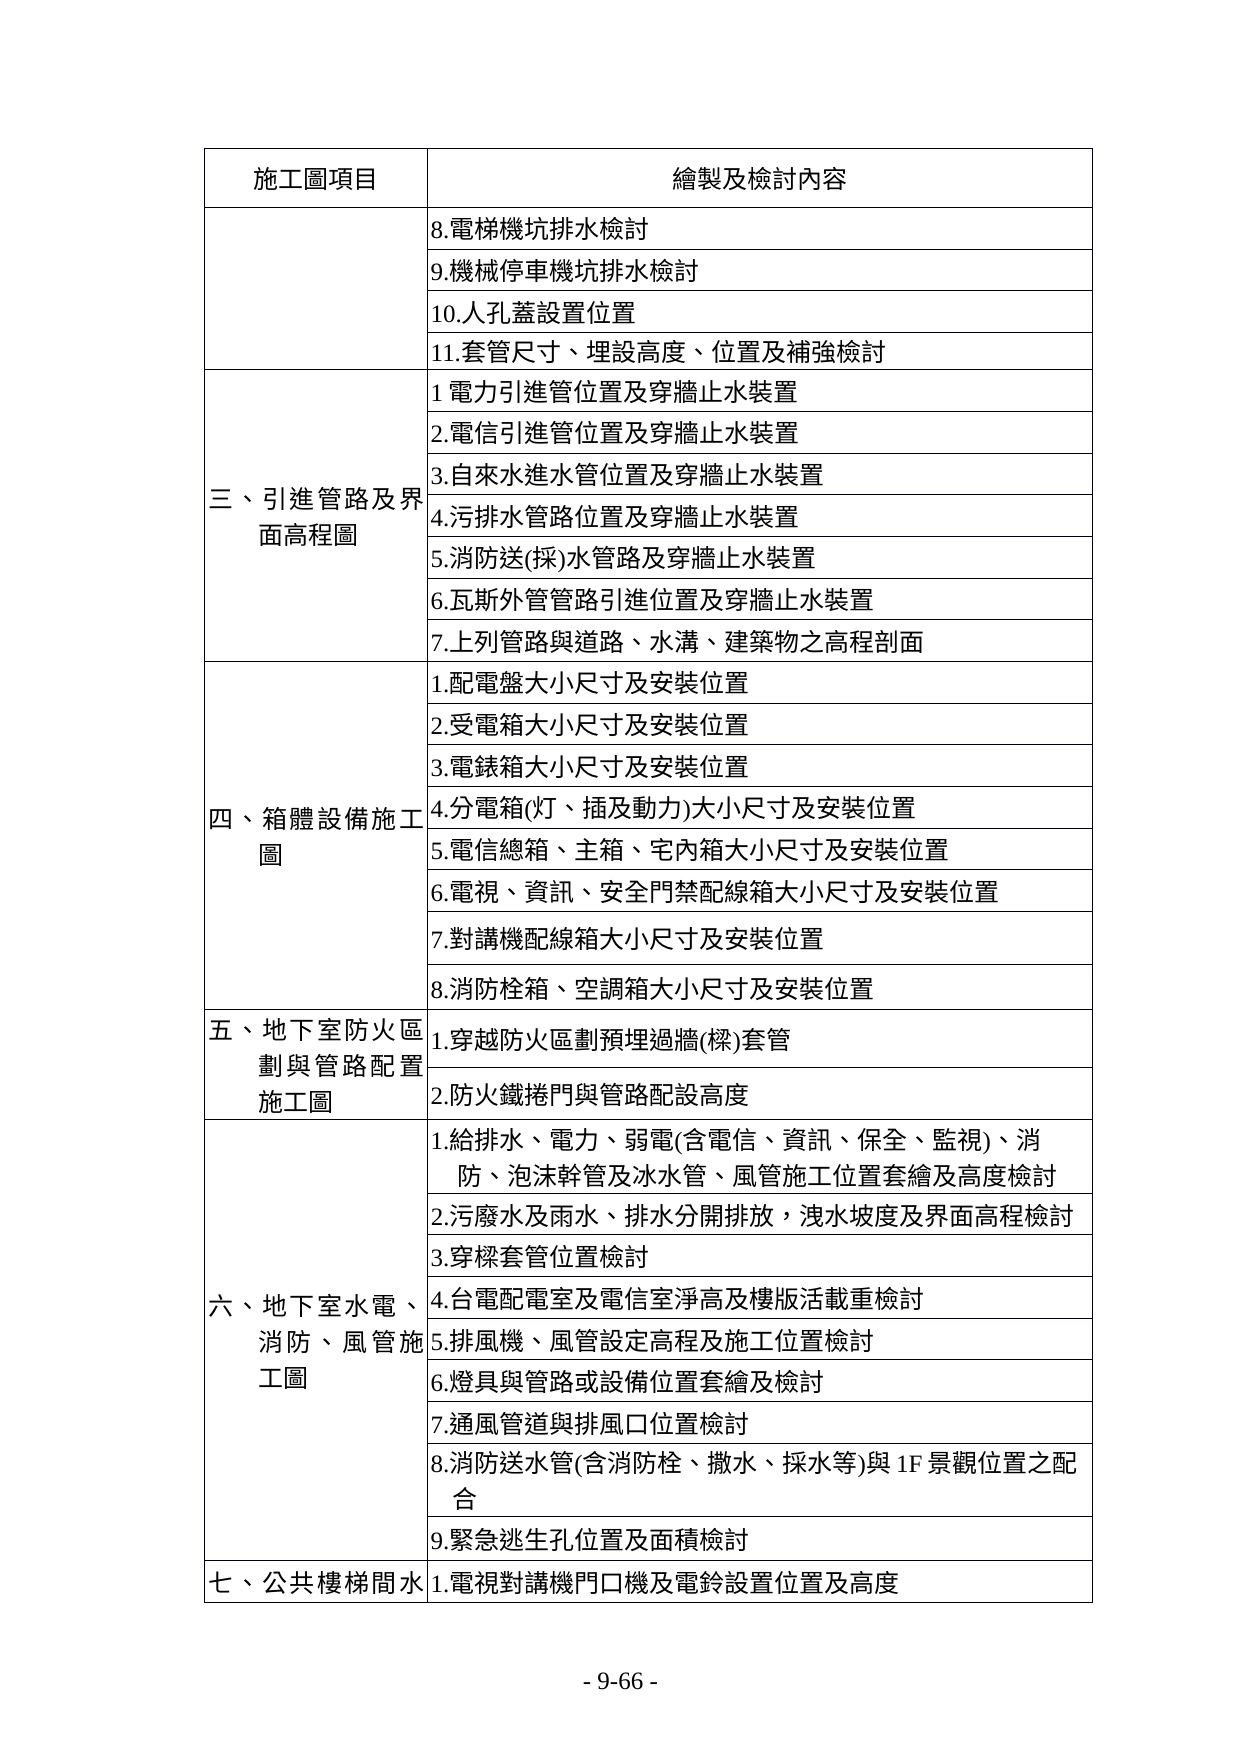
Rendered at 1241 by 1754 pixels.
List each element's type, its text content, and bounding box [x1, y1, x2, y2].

table_cell 6.燈具與管路或設備位置套繪及檢討 [428, 1360, 1092, 1401]
table_cell 五、地下室防火區劃與管路配置施工圖 [205, 1010, 427, 1119]
table_cell 5.消防送(採)水管路及穿牆止水裝置 [428, 537, 1092, 577]
table_cell 9.緊急逃生孔位置及面積檢討 [428, 1517, 1092, 1560]
table_cell 7.通風管道與排風口位置檢討 [428, 1402, 1092, 1443]
table_cell 6.瓦斯外管管路引進位置及穿牆止水裝置 [428, 579, 1092, 619]
table_cell 7.上列管路與道路、水溝、建築物之高程剖面 [428, 620, 1092, 661]
table_cell 1.配電盤大小尺寸及安裝位置 [428, 662, 1092, 702]
table_cell 六、地下室水電、消防、風管施工圖 [205, 1120, 427, 1560]
table_cell 1.電視對講機門口機及電鈴設置位置及高度 [428, 1561, 1092, 1602]
table_cell 11.套管尺寸、埋設高度、位置及補強檢討 [428, 333, 1092, 369]
table_cell 七、公共樓梯間水 [205, 1561, 427, 1602]
table_cell 2.電信引進管位置及穿牆止水裝置 [428, 412, 1092, 452]
table_cell 6.電視、資訊、安全門禁配線箱大小尺寸及安裝位置 [428, 870, 1092, 911]
table_cell 10.人孔蓋設置位置 [428, 291, 1092, 332]
table_cell 1.給排水、電力、弱電(含電信、資訊、保全、監視)、消防、泡沫幹管及冰水管、風管施工位置套繪及高度檢討 [428, 1120, 1092, 1193]
table_cell 9.機械停車機坑排水檢討 [428, 250, 1092, 290]
table_cell 3.電錶箱大小尺寸及安裝位置 [428, 745, 1092, 786]
table_cell 5.電信總箱、主箱、宅內箱大小尺寸及安裝位置 [428, 829, 1092, 869]
table_cell [205, 208, 427, 369]
table_cell 4.台電配電室及電信室淨高及樓版活載重檢討 [428, 1277, 1092, 1318]
table_header 繪製及檢討內容 [428, 149, 1092, 207]
table_cell 8.消防栓箱、空調箱大小尺寸及安裝位置 [428, 965, 1092, 1009]
table_cell 8.電梯機坑排水檢討 [428, 208, 1092, 248]
table_cell 2.受電箱大小尺寸及安裝位置 [428, 704, 1092, 744]
table_cell 4.污排水管路位置及穿牆止水裝置 [428, 495, 1092, 536]
table_cell 7.對講機配線箱大小尺寸及安裝位置 [428, 912, 1092, 964]
table_cell 三、引進管路及界面高程圖 [205, 370, 427, 661]
table_cell 5.排風機、風管設定高程及施工位置檢討 [428, 1319, 1092, 1359]
table_cell 四、箱體設備施工圖 [205, 662, 427, 1009]
table_cell 1.穿越防火區劃預埋過牆(樑)套管 [428, 1010, 1092, 1067]
table_cell 2.污廢水及雨水、排水分開排放，洩水坡度及界面高程檢討 [428, 1194, 1092, 1234]
table_cell 2.防火鐵捲門與管路配設高度 [428, 1068, 1092, 1119]
table_cell 3.自來水進水管位置及穿牆止水裝置 [428, 454, 1092, 494]
table_header 施工圖項目 [205, 149, 427, 207]
table_cell 3.穿樑套管位置檢討 [428, 1235, 1092, 1276]
table_cell 4.分電箱(灯、插及動力)大小尺寸及安裝位置 [428, 787, 1092, 827]
table_cell 8.消防送水管(含消防栓、撒水、採水等)與1F景觀位置之配合 [428, 1444, 1092, 1516]
table_cell 1電力引進管位置及穿牆止水裝置 [428, 370, 1092, 411]
